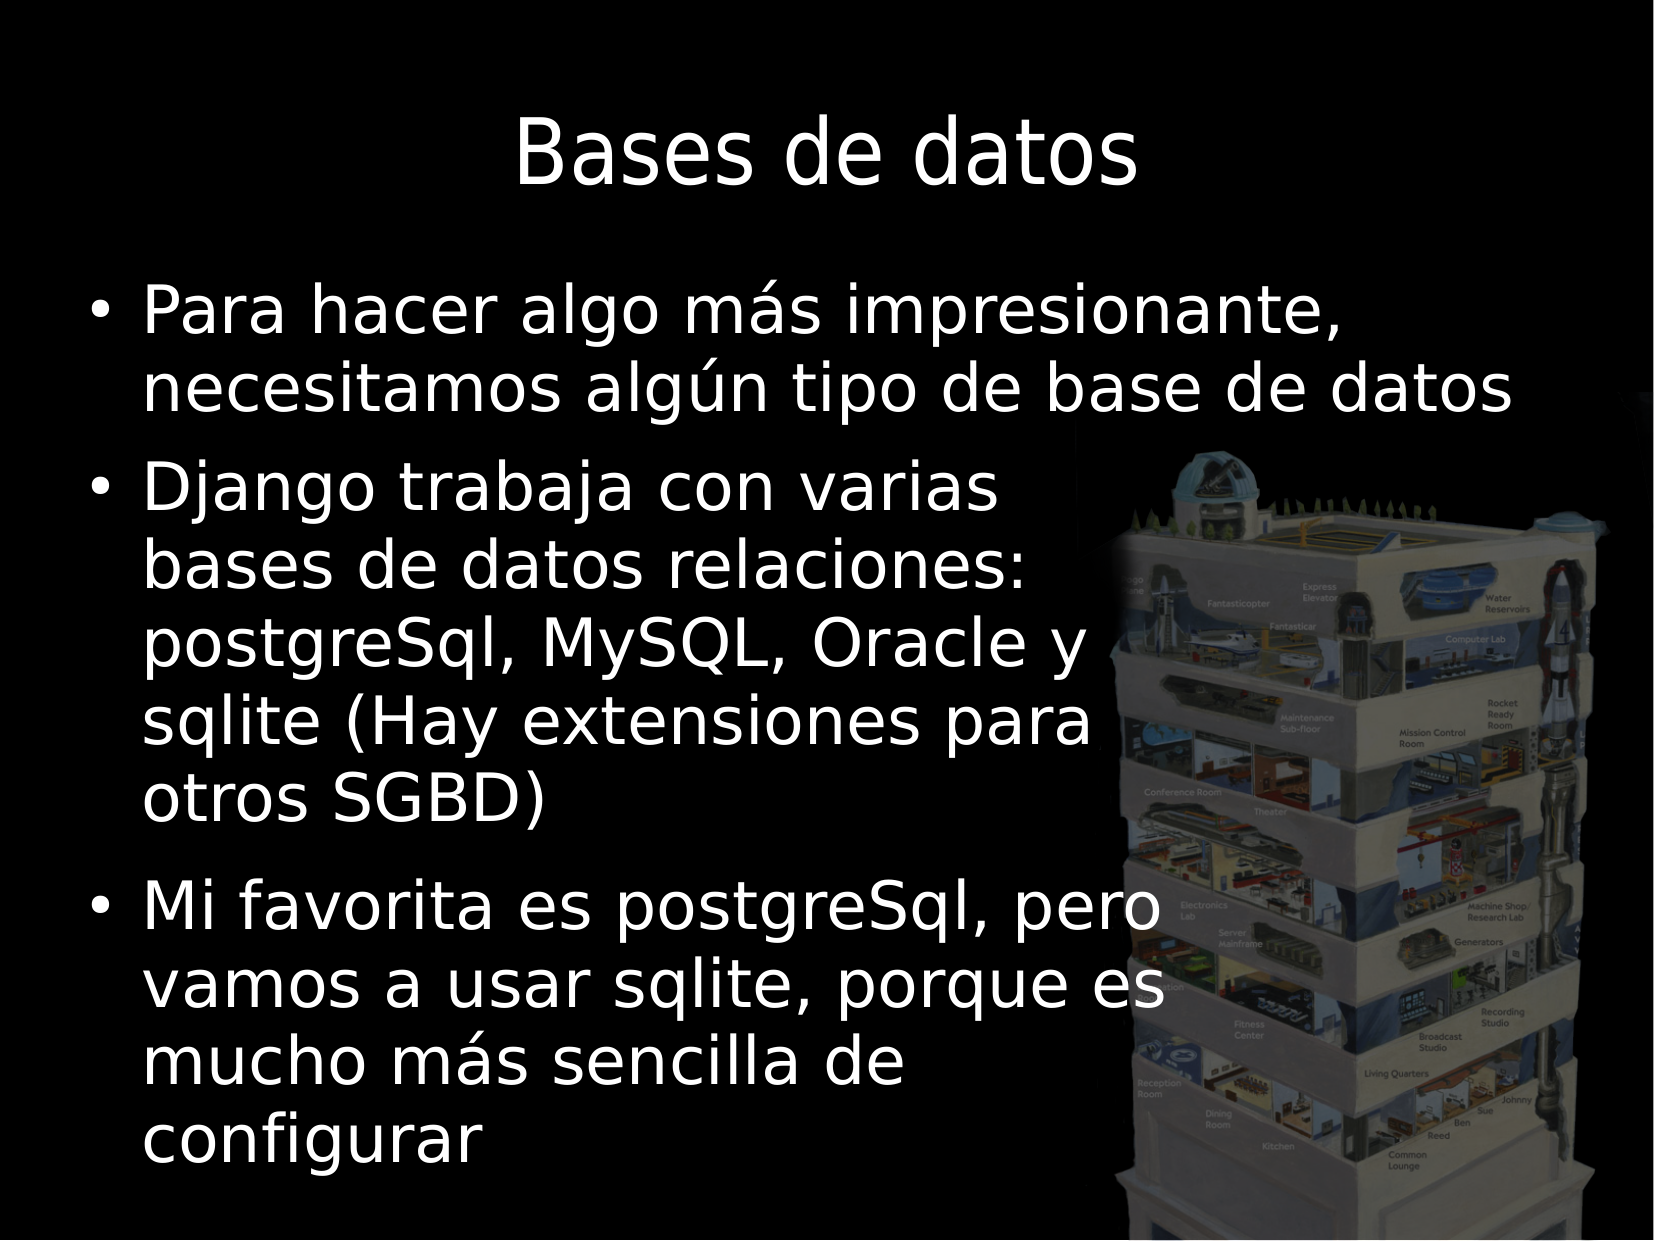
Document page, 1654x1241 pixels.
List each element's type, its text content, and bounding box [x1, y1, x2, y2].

title Bases de datos [82, 49, 1571, 257]
picture [1193, 392, 1654, 1241]
list Para hacer algo más impresionante, necesitamos algún tipo de base de datos [70, 271, 1560, 500]
list Django trabaja con varias bases de datos relaciones: postgreSql, MySQL, Oracle y sqlite (Hay extensiones para otros SGBD) Mi favorita es postgreSql, pero vamos a usar sqlite, porque es mucho más sencilla de configurar [70, 448, 1193, 1241]
